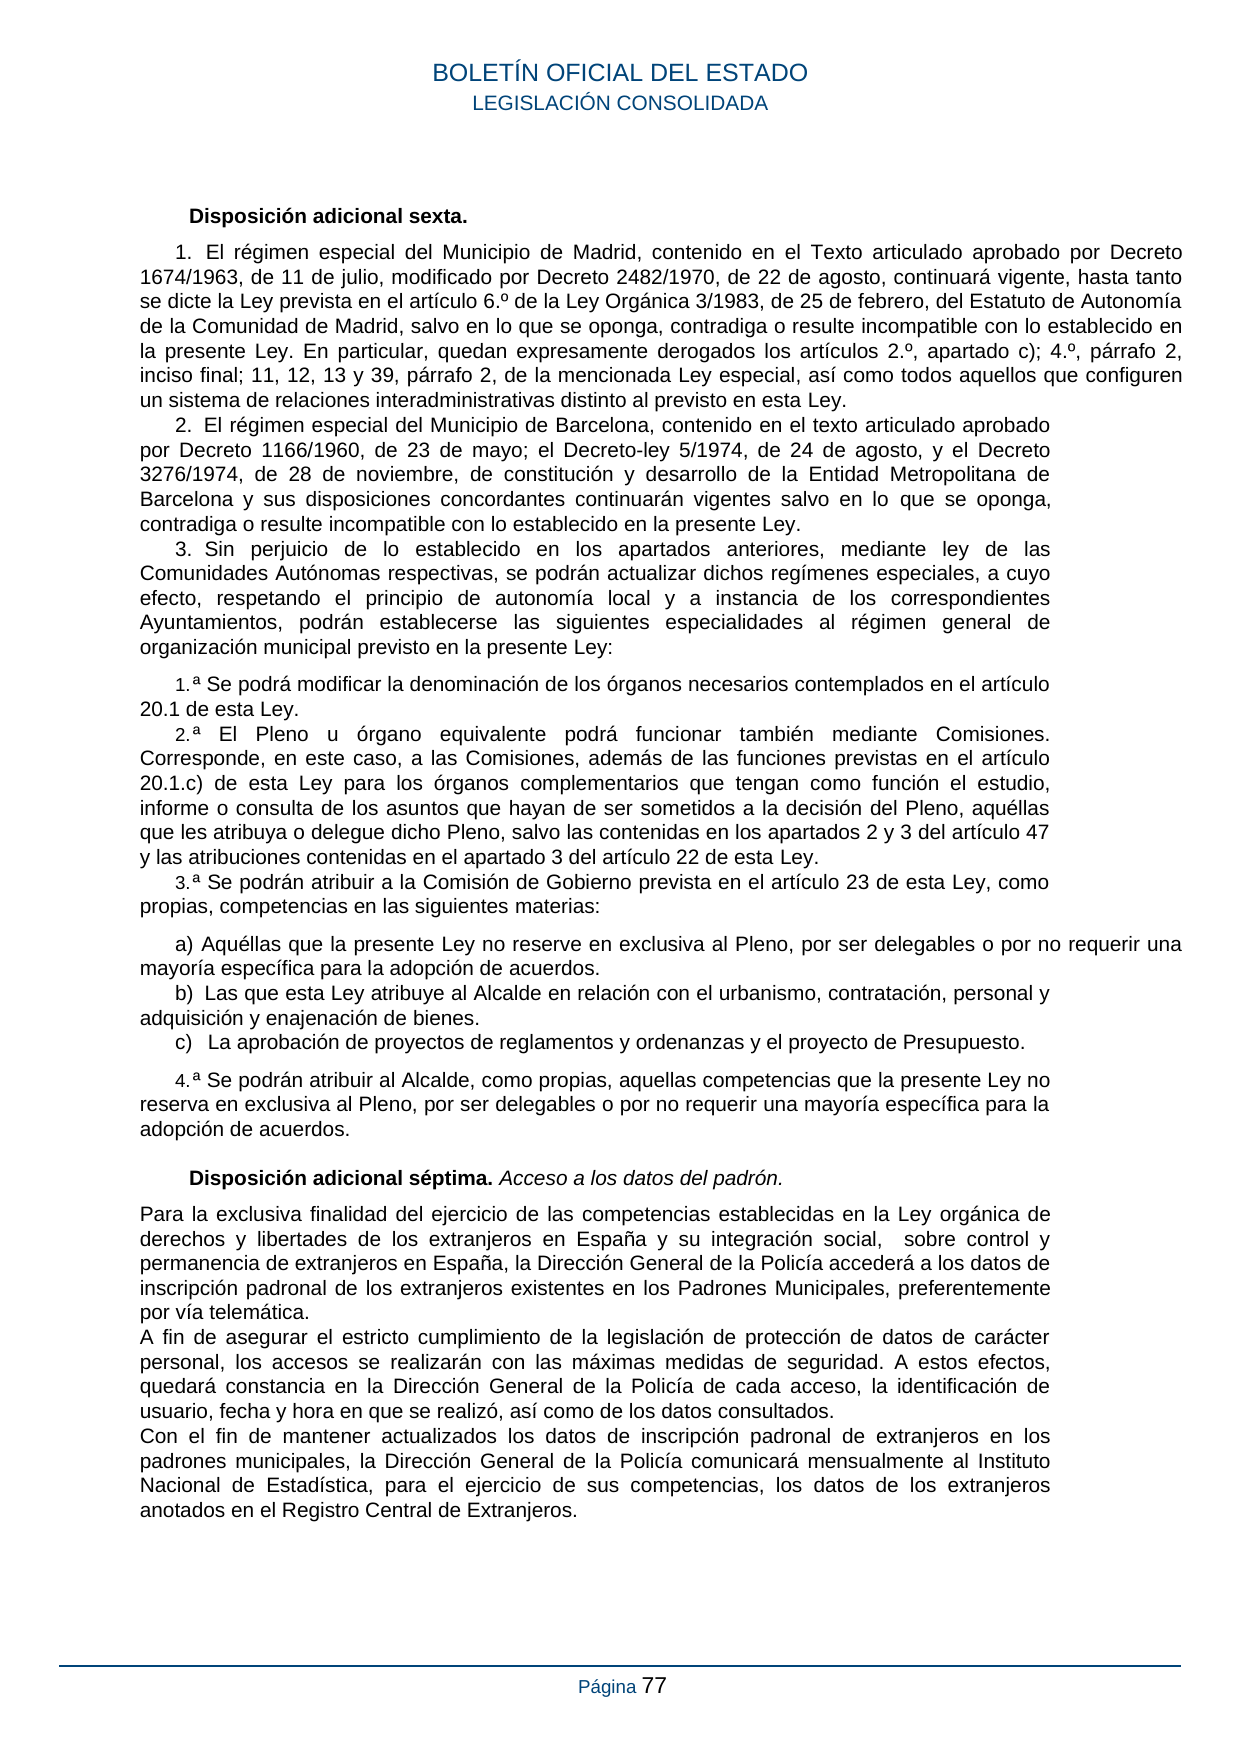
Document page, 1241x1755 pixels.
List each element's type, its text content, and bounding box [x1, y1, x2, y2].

list Las que esta Ley atribuye al Alcalde en relación con el urbanismo, contratación, personal y adquisición y enajenación de bienes. [139, 981, 1052, 1029]
list ª Se podrán atribuir a la Comisión de Gobierno prevista en el artículo 23 de esta Ley, como propias, competencias en las siguientes materias: [139, 870, 1051, 918]
text Para la exclusiva finalidad del ejercicio de las competencias establecidas en la Ley orgánica de derechos y libertades de los extranjeros en España y su integración social, sobre control y permanencia de extranjeros en España, la Dirección General de la Policía accederá a los datos de inscripción padronal de los extranjeros existentes en los Padrones Municipales, preferentemente por vía telemática. [139, 1202, 1052, 1324]
list ª Se podrán atribuir al Alcalde, como propias, aquellas competencias que la presente Ley no reserva en exclusiva al Pleno, por ser delegables o por no requerir una mayoría específica para la adopción de acuerdos. [139, 1067, 1052, 1141]
text A fin de asegurar el estricto cumplimiento de la legislación de protección de datos de carácter personal, los accesos se realizarán con las máximas medidas de seguridad. A estos efectos, quedará constancia en la Dirección General de la Policía de cada acceso, la identificación de usuario, fecha y hora en que se realizó, así como de los datos consultados. [139, 1325, 1052, 1423]
text Disposición adicional séptima. Acceso a los datos del padrón. [189, 1166, 1184, 1190]
text Con el fin de mantener actualizados los datos de inscripción padronal de extranjeros en los padrones municipales, la Dirección General de la Policía comunicará mensualmente al Instituto Nacional de Estadística, para el ejercicio de sus competencias, los datos de los extranjeros anotados en el Registro Central de Extranjeros. [139, 1424, 1052, 1522]
list El régimen especial del Municipio de Madrid, contenido en el Texto articulado aprobado por Decreto 1674/1963, de 11 de julio, modificado por Decreto 2482/1970, de 22 de agosto, continuará vigente, hasta tanto se dicte la Ley prevista en el artículo 6.º de la Ley Orgánica 3/1983, de 25 de febrero, del Estatuto de Autonomía de la Comunidad de Madrid, salvo en lo que se oponga, contradiga o resulte incompatible con lo establecido en la presente Ley. En particular, quedan expresamente derogados los artículos 2.º, apartado c); 4.º, párrafo 2, inciso final; 11, 12, 13 y 39, párrafo 2, de la mencionada Ley especial, así como todos aquellos que configuren un sistema de relaciones interadministrativas distinto al previsto en esta Ley. [139, 240, 1184, 412]
list Sin perjuicio de lo establecido en los apartados anteriores, mediante ley de las Comunidades Autónomas respectivas, se podrán actualizar dichos regímenes especiales, a cuyo efecto, respetando el principio de autonomía local y a instancia de los correspondientes Ayuntamientos, podrán establecerse las siguientes especialidades al régimen general de organización municipal previsto en la presente Ley: [139, 536, 1052, 659]
list La aprobación de proyectos de reglamentos y ordenanzas y el proyecto de Presupuesto. [139, 1030, 1184, 1054]
list El régimen especial del Municipio de Barcelona, contenido en el texto articulado aprobado por Decreto 1166/1960, de 23 de mayo; el Decreto-ley 5/1974, de 24 de agosto, y el Decreto 3276/1974, de 28 de noviembre, de constitución y desarrollo de la Entidad Metropolitana de Barcelona y sus disposiciones concordantes continuarán vigentes salvo en lo que se oponga, contradiga o resulte incompatible con lo establecido en la presente Ley. [139, 413, 1052, 535]
subtitle Disposición adicional sexta. [189, 204, 1184, 228]
list ª El Pleno u órgano equivalente podrá funcionar también mediante Comisiones. Corresponde, en este caso, a las Comisiones, además de las funciones previstas en el artículo 20.1.c) de esta Ley para los órganos complementarios que tengan como función el estudio, informe o consulta de los asuntos que hayan de ser sometidos a la decisión del Pleno, aquéllas que les atribuya o delegue dicho Pleno, salvo las contenidas en los apartados 2 y 3 del artículo 47 y las atribuciones contenidas en el apartado 3 del artículo 22 de esta Ley. [139, 722, 1052, 868]
list Aquéllas que la presente Ley no reserve en exclusiva al Pleno, por ser delegables o por no requerir una mayoría específica para la adopción de acuerdos. [139, 932, 1184, 980]
list ª Se podrá modificar la denominación de los órganos necesarios contemplados en el artículo 20.1 de esta Ley. [139, 672, 1052, 721]
